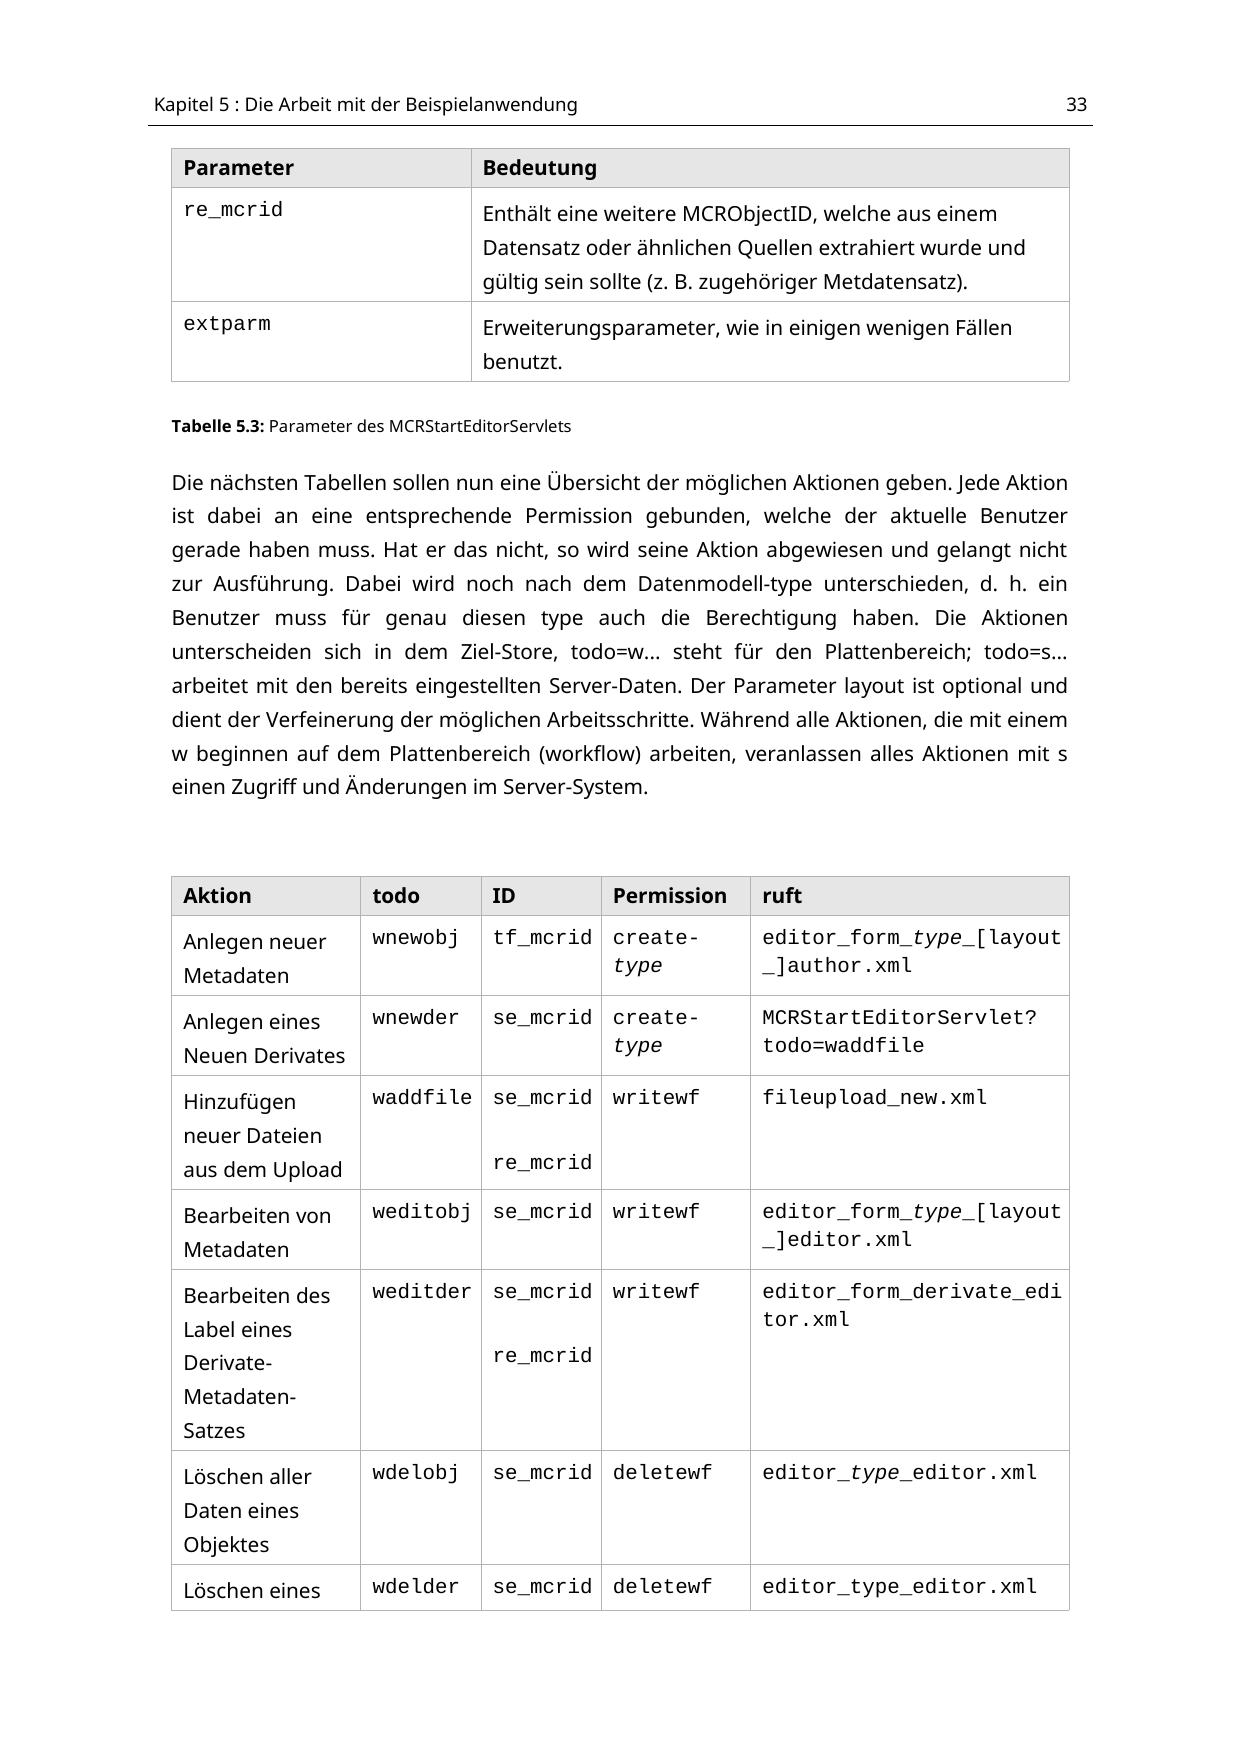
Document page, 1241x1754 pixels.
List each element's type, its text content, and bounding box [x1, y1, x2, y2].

table_cell weditobj [361, 1190, 481, 1269]
table_cell Löschen aller Daten eines Objektes [172, 1451, 360, 1564]
table_cell se_mcrid [482, 1451, 601, 1564]
table_cell MCRStartEditorServlet?todo=waddfile [751, 996, 1069, 1075]
table_cell editor_form_derivate_editor.xml [751, 1270, 1069, 1450]
table_cell Enthält eine weitere MCRObjectID, welche aus einem Datensatz oder ähnlichen Quellen extrahiert wurde und gültig sein sollte (z. B. zugehöriger Metdatensatz). [472, 188, 1069, 301]
table_cell tf_mcrid [482, 916, 601, 995]
table_cell se_mcrid re_mcrid [482, 1076, 601, 1189]
table_cell editor_type_editor.xml [751, 1565, 1069, 1610]
table_cell create-type [602, 996, 750, 1075]
table_cell deletewf [602, 1451, 750, 1564]
text Die nächsten Tabellen sollen nun eine Übersicht der möglichen Aktionen geben. Jede Aktion ist dabei an eine entsprechende Permission gebunden, welche der aktuelle Benutzer gerade haben muss. Hat er das nicht, so wird seine Aktion abgewiesen und gelangt nicht zur Ausführung. Dabei wird noch nach dem Datenmodell-type unterschieden, d. h. ein Benutzer muss für genau diesen type auch die Berechtigung haben. Die Aktionen unterscheiden sich in dem Ziel-Store, todo=w... steht für den Plattenbereich; todo=s... arbeitet mit den bereits eingestellten Server-Daten. Der Parameter layout ist optional und dient der Verfeinerung der möglichen Arbeitsschritte. Während alle Aktionen, die mit einem w beginnen auf dem Plattenbereich (workflow) arbeiten, veranlassen alles Aktionen mit s einen Zugriff und Änderungen im Server-System. [171, 468, 1069, 801]
table_cell wdelder [361, 1565, 481, 1610]
table_cell Bearbeiten von Metadaten [172, 1190, 360, 1269]
table_cell editor_type_editor.xml [751, 1451, 1069, 1564]
table_cell waddfile [361, 1076, 481, 1189]
table_header ruft [751, 877, 1069, 915]
table_cell Hinzufügen neuer Dateien aus dem Upload [172, 1076, 360, 1189]
table_header todo [361, 877, 481, 915]
table_cell Anlegen neuer Metadaten [172, 916, 360, 995]
table_cell se_mcrid re_mcrid [482, 1270, 601, 1450]
table_cell writewf [602, 1190, 750, 1269]
table_cell wnewobj [361, 916, 481, 995]
text Tabelle 5.3: Parameter des MCRStartEditorServlets [171, 415, 1069, 438]
table_cell se_mcrid [482, 996, 601, 1075]
table_cell editor_form_type_[layout_]author.xml [751, 916, 1069, 995]
table_cell deletewf [602, 1565, 750, 1610]
table_header Aktion [172, 877, 360, 915]
table_cell wnewder [361, 996, 481, 1075]
table_cell weditder [361, 1270, 481, 1450]
table_cell Löschen eines [172, 1565, 360, 1610]
table_cell extparm [172, 302, 471, 381]
table_cell Bearbeiten des Label eines Derivate-Metadaten-Satzes [172, 1270, 360, 1450]
table_cell writewf [602, 1076, 750, 1189]
table_header ID [482, 877, 601, 915]
table_cell re_mcrid [172, 188, 471, 301]
table_cell editor_form_type_[layout_]editor.xml [751, 1190, 1069, 1269]
table_cell wdelobj [361, 1451, 481, 1564]
table_header Parameter [172, 149, 471, 187]
table_cell writewf [602, 1270, 750, 1450]
table_cell Erweiterungsparameter, wie in einigen wenigen Fällen benutzt. [472, 302, 1069, 381]
table_cell fileupload_new.xml [751, 1076, 1069, 1189]
table_cell create-type [602, 916, 750, 995]
table_header Permission [602, 877, 750, 915]
table_cell Anlegen eines Neuen Derivates [172, 996, 360, 1075]
table_cell se_mcrid [482, 1190, 601, 1269]
table_header Bedeutung [472, 149, 1069, 187]
table_cell se_mcrid [482, 1565, 601, 1610]
